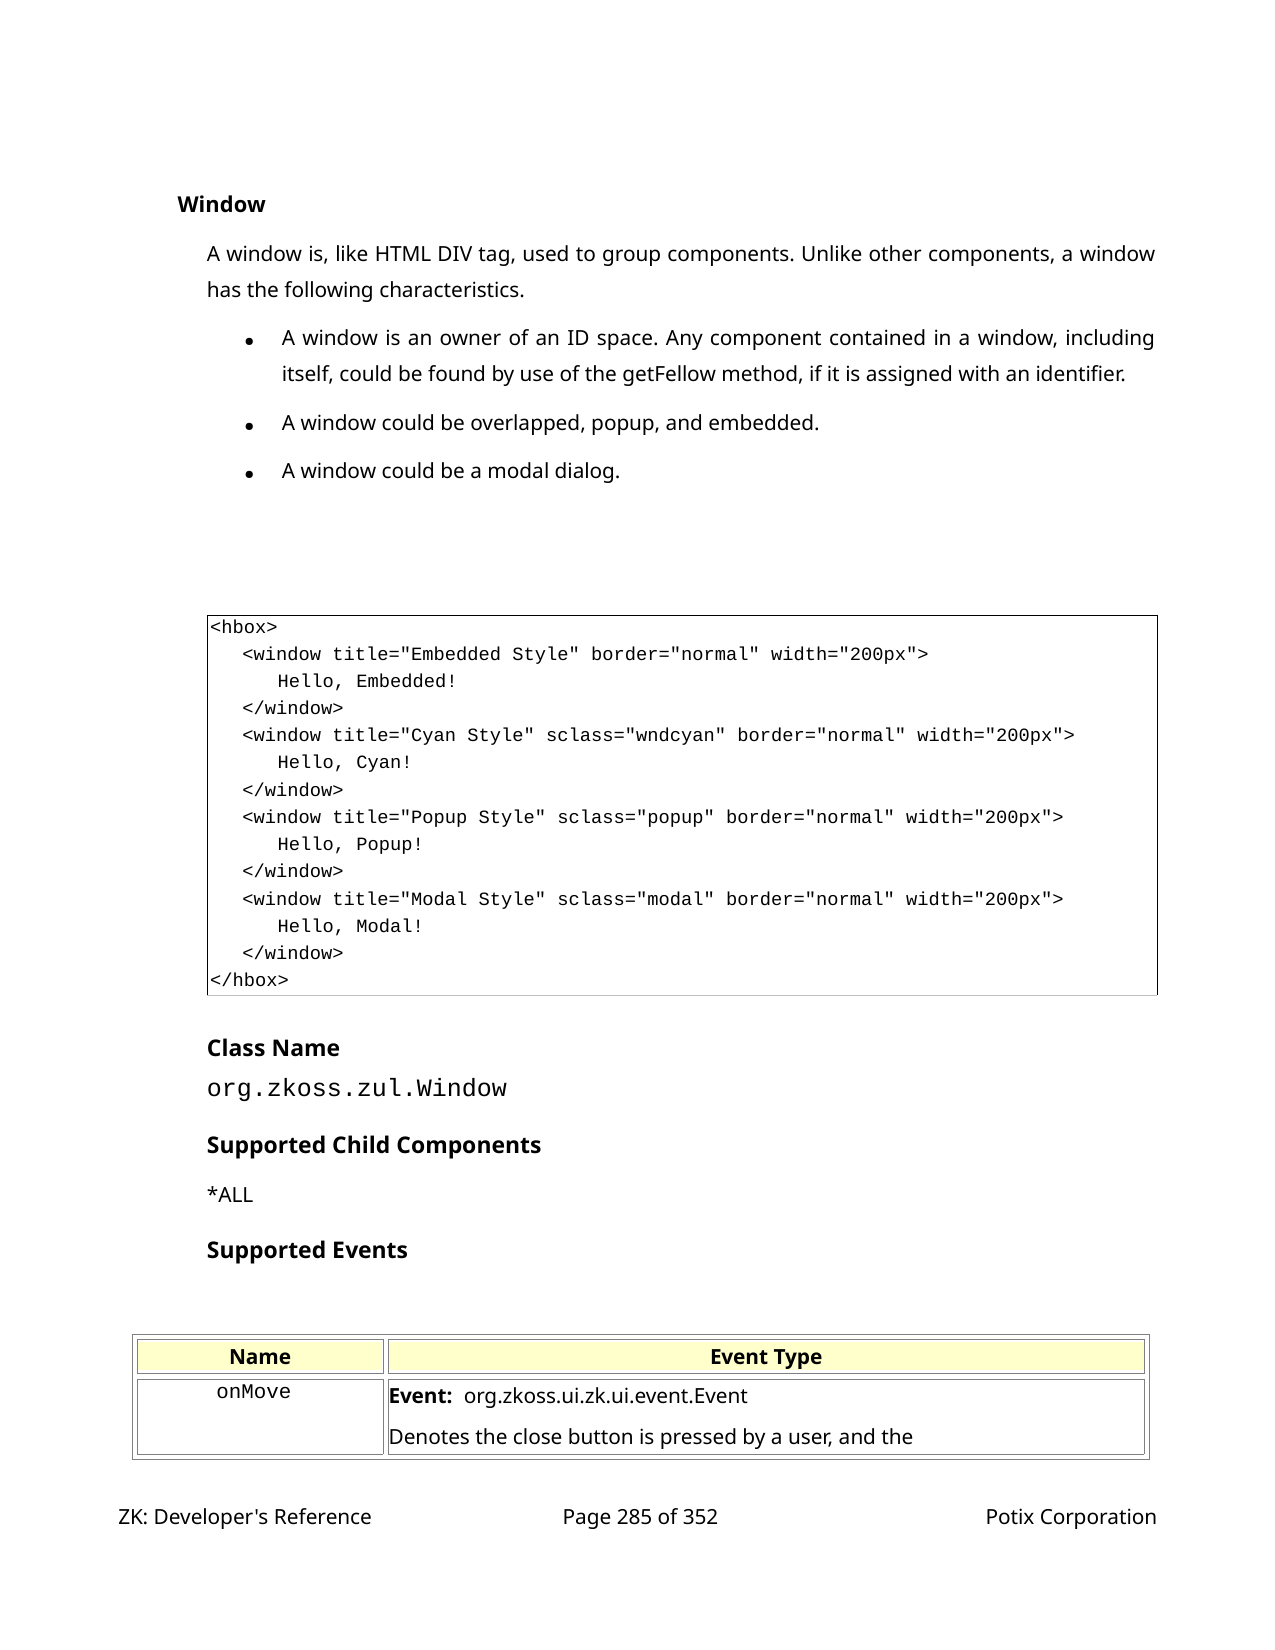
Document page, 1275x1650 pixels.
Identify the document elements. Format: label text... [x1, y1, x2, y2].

text Hello, Embedded! [208, 669, 1157, 693]
text </window> [208, 696, 1157, 720]
subtitle Class Name [207, 1032, 1157, 1063]
subtitle Window [177, 189, 1157, 219]
table_header Event Type [385, 1335, 1147, 1373]
list A window could be overlapped, popup, and embedded. [244, 408, 1157, 436]
text Hello, Cyan! [208, 750, 1157, 775]
text </window> [208, 941, 1157, 965]
text <window title="Cyan Style" sclass="wndcyan" border="normal" width="200px"> [208, 723, 1157, 747]
text <window title="Embedded Style" border="normal" width="200px"> [208, 642, 1157, 666]
text *ALL [207, 1181, 1157, 1209]
text A window is, like HTML DIV tag, used to group components. Unlike other components, a window has the following characteristics. [207, 239, 1157, 303]
text </window> [208, 778, 1157, 802]
text <hbox> [208, 616, 1157, 639]
subtitle Supported Child Components [207, 1129, 1157, 1160]
list A window is an owner of an ID space. Any component contained in a window, including itself, could be found by use of the getFellow method, if it is assigned with an identifier. [244, 323, 1157, 387]
text Hello, Popup! [208, 832, 1157, 856]
subtitle Supported Events [207, 1234, 1157, 1265]
text <window title="Modal Style" sclass="modal" border="normal" width="200px"> [208, 886, 1157, 911]
table_cell onMove [134, 1373, 385, 1453]
text Hello, Modal! [208, 913, 1157, 938]
text org.zkoss.zul.Window [207, 1076, 1157, 1104]
text <window title="Popup Style" sclass="popup" border="normal" width="200px"> [208, 805, 1157, 829]
text </window> [208, 859, 1157, 883]
table_cell Event: org.zkoss.ui.zk.ui.event.Event Denotes the close button is pressed by a user, and the [385, 1373, 1147, 1453]
list A window could be a modal dialog. [244, 456, 1157, 485]
text </hbox> [208, 968, 1157, 995]
table_header Name [134, 1335, 385, 1373]
